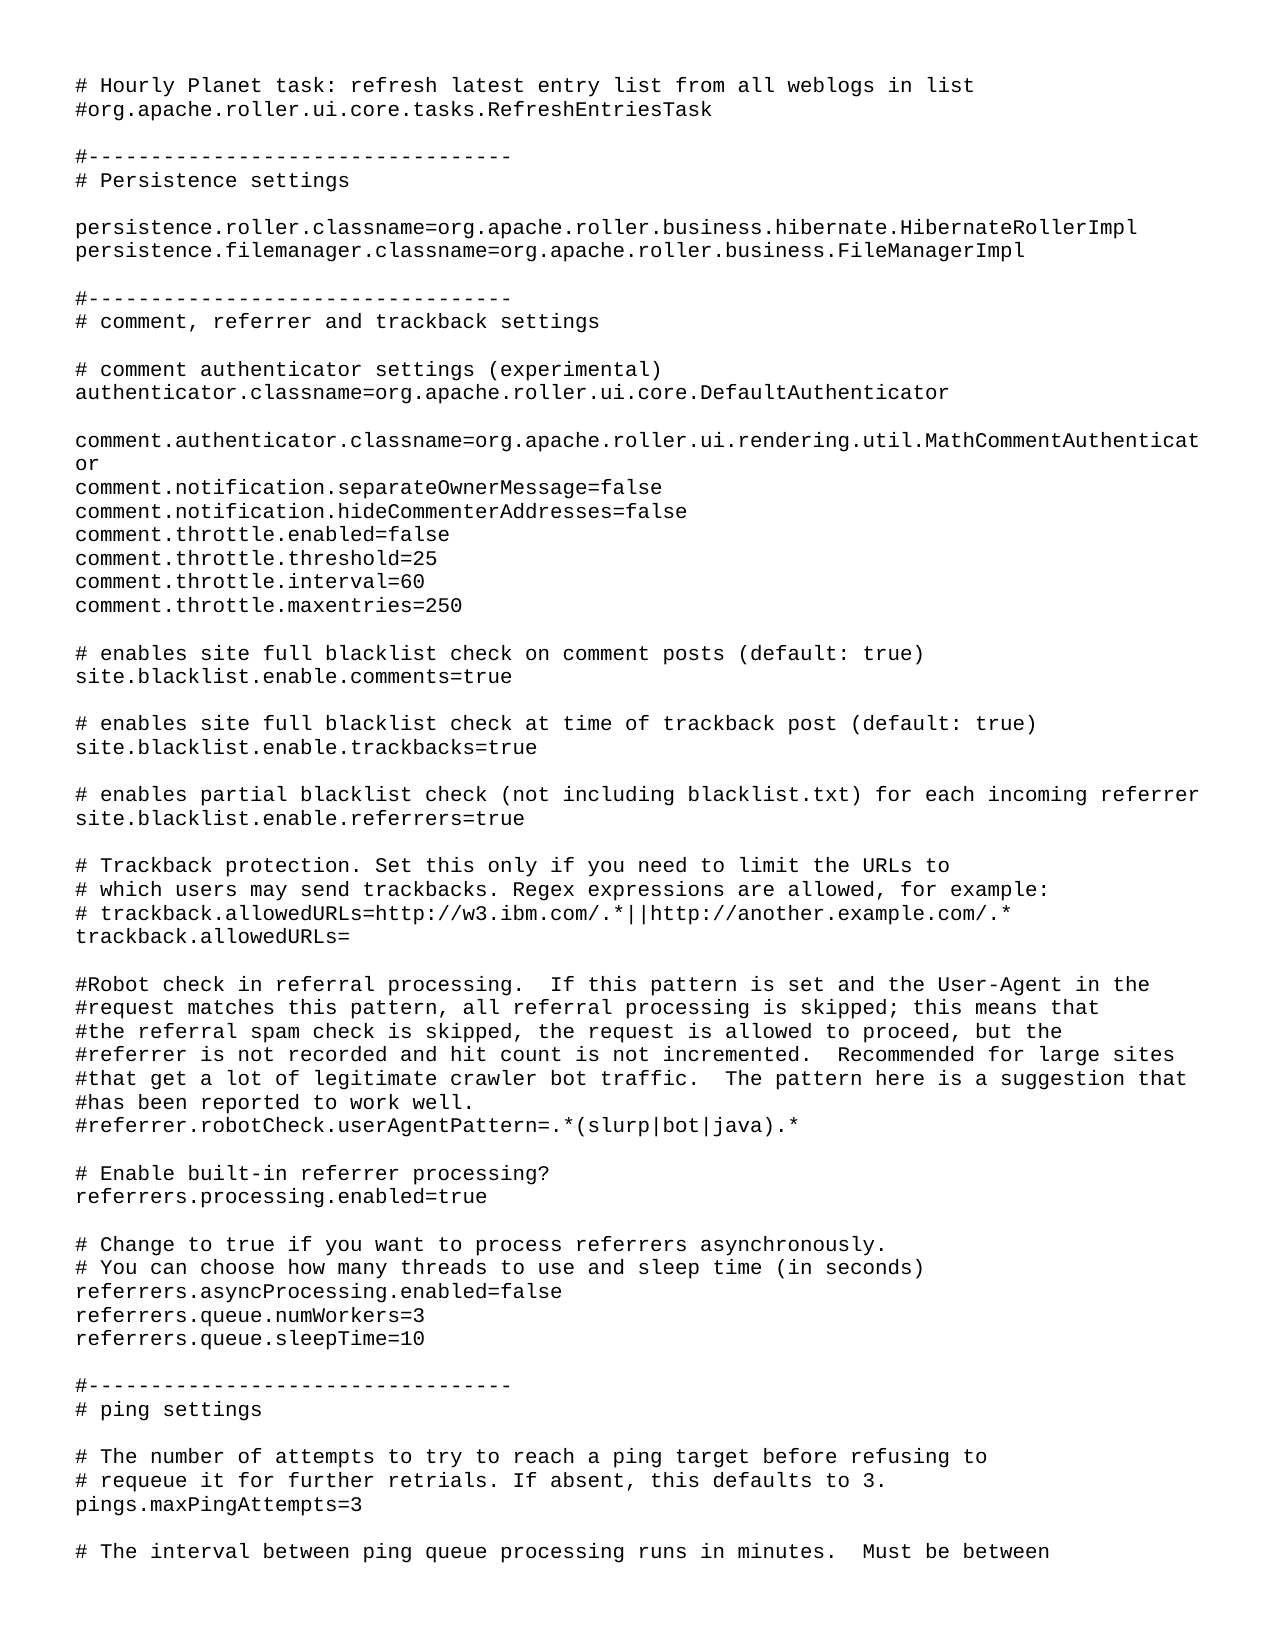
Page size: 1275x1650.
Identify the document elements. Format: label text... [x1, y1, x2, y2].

text site.blacklist.enable.referrers=true [75, 808, 1200, 832]
text referrers.asyncProcessing.enabled=false [75, 1281, 1200, 1304]
text #referrer.robotCheck.userAgentPattern=.*(slurp|bot|java).* [75, 1115, 1200, 1139]
text persistence.roller.classname=org.apache.roller.business.hibernate.HibernateRollerImpl [75, 217, 1200, 241]
text # enables partial blacklist check (not including blacklist.txt) for each incoming referrer [75, 784, 1200, 808]
text # The number of attempts to try to reach a ping target before refusing to [75, 1446, 1200, 1470]
text comment.notification.separateOwnerMessage=false [75, 477, 1200, 501]
text #referrer is not recorded and hit count is not incremented. Recommended for large sites [75, 1044, 1200, 1068]
text # requeue it for further retrials. If absent, this defaults to 3. [75, 1470, 1200, 1494]
text #---------------------------------- [75, 146, 1200, 169]
text #---------------------------------- [75, 288, 1200, 311]
text #request matches this pattern, all referral processing is skipped; this means that [75, 997, 1200, 1021]
text referrers.queue.sleepTime=10 [75, 1328, 1200, 1352]
text #has been reported to work well. [75, 1092, 1200, 1115]
text site.blacklist.enable.trackbacks=true [75, 737, 1200, 761]
text comment.authenticator.classname=org.apache.roller.ui.rendering.util.MathCommentAuthenticator [75, 430, 1200, 477]
text site.blacklist.enable.comments=true [75, 666, 1200, 690]
text # which users may send trackbacks. Regex expressions are allowed, for example: [75, 879, 1200, 903]
text #the referral spam check is skipped, the request is allowed to proceed, but the [75, 1021, 1200, 1044]
text # comment authenticator settings (experimental) [75, 359, 1200, 382]
text # Change to true if you want to process referrers asynchronously. [75, 1234, 1200, 1257]
text # Hourly Planet task: refresh latest entry list from all weblogs in list [75, 75, 1200, 99]
text referrers.processing.enabled=true [75, 1186, 1200, 1210]
text # ping settings [75, 1399, 1200, 1423]
text trackback.allowedURLs= [75, 926, 1200, 950]
text # trackback.allowedURLs=http://w3.ibm.com/.*||http://another.example.com/.* [75, 903, 1200, 926]
text comment.throttle.interval=60 [75, 572, 1200, 595]
text #org.apache.roller.ui.core.tasks.RefreshEntriesTask [75, 99, 1200, 122]
text persistence.filemanager.classname=org.apache.roller.business.FileManagerImpl [75, 241, 1200, 264]
text comment.throttle.threshold=25 [75, 548, 1200, 572]
text authenticator.classname=org.apache.roller.ui.core.DefaultAuthenticator [75, 382, 1200, 406]
text #that get a lot of legitimate crawler bot traffic. The pattern here is a suggestion that [75, 1068, 1200, 1092]
text # enables site full blacklist check at time of trackback post (default: true) [75, 713, 1200, 737]
text #Robot check in referral processing. If this pattern is set and the User-Agent in the [75, 973, 1200, 997]
text # Enable built-in referrer processing? [75, 1163, 1200, 1186]
text comment.throttle.enabled=false [75, 524, 1200, 548]
text comment.throttle.maxentries=250 [75, 595, 1200, 619]
text #---------------------------------- [75, 1376, 1200, 1399]
text # Persistence settings [75, 169, 1200, 193]
text pings.maxPingAttempts=3 [75, 1494, 1200, 1517]
text # enables site full blacklist check on comment posts (default: true) [75, 642, 1200, 666]
text referrers.queue.numWorkers=3 [75, 1304, 1200, 1328]
text # Trackback protection. Set this only if you need to limit the URLs to [75, 855, 1200, 879]
text # The interval between ping queue processing runs in minutes. Must be between [75, 1541, 1200, 1565]
text # You can choose how many threads to use and sleep time (in seconds) [75, 1257, 1200, 1281]
text comment.notification.hideCommenterAddresses=false [75, 501, 1200, 524]
text # comment, referrer and trackback settings [75, 311, 1200, 335]
